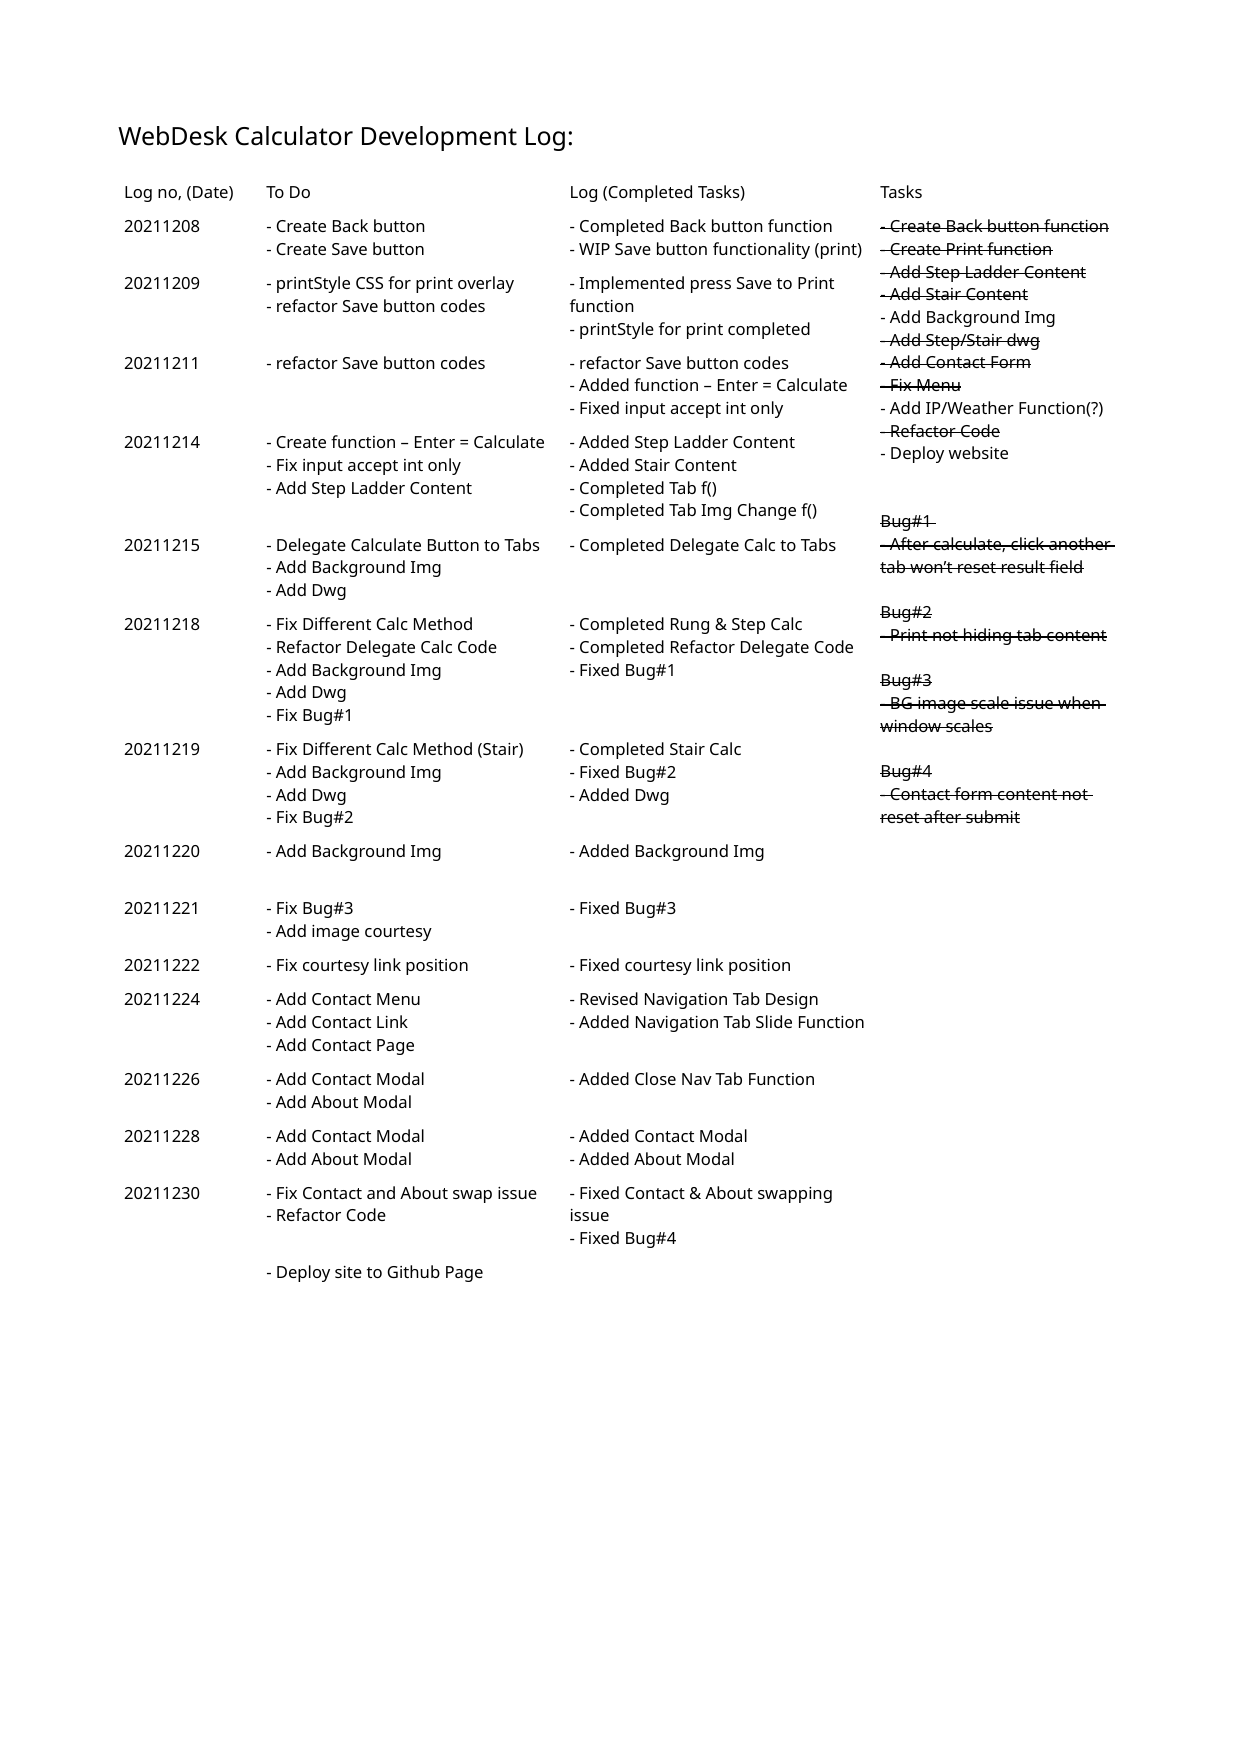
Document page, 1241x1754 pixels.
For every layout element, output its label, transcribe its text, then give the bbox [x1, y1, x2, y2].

table_cell - Delegate Calculate Button to Tabs - Add Background Img - Add Dwg [260, 528, 564, 607]
table_cell 20211226 [118, 1062, 260, 1119]
table_cell 20211214 [118, 425, 260, 527]
table_cell - refactor Save button codes [260, 346, 564, 425]
table_cell 20211222 [118, 948, 260, 982]
table_cell - Implemented press Save to Print function - printStyle for print completed [564, 266, 874, 346]
table_cell - Completed Stair Calc - Fixed Bug#2 - Added Dwg [564, 732, 874, 834]
table_cell - Fix Different Calc Method (Stair) - Add Background Img - Add Dwg - Fix Bug#2 [260, 732, 564, 834]
table_cell [874, 1255, 1123, 1295]
table_cell 20211221 [118, 891, 260, 948]
table_cell - Added Background Img [564, 834, 874, 891]
table_cell - Fix courtesy link position [260, 948, 564, 982]
table_cell - Fixed Bug#3 [564, 891, 874, 948]
table_cell 20211230 [118, 1176, 260, 1255]
table_cell 20211228 [118, 1119, 260, 1176]
table_header Log (Completed Tasks) [564, 175, 874, 209]
table_cell 20211215 [118, 528, 260, 607]
table_cell - refactor Save button codes - Added function – Enter = Calculate - Fixed input accept int only [564, 346, 874, 425]
table_cell 20211220 [118, 834, 260, 891]
table_cell - Add Contact Modal - Add About Modal [260, 1062, 564, 1119]
table_cell - Create function – Enter = Calculate - Fix input accept int only - Add Step Ladder Content [260, 425, 564, 527]
table_cell 20211218 [118, 607, 260, 732]
table_cell [118, 1255, 260, 1295]
table_cell - Fixed courtesy link position [564, 948, 874, 982]
table_cell - Add Background Img [260, 834, 564, 891]
table_cell - Added Close Nav Tab Function [564, 1062, 874, 1119]
table_cell - Create Back button function - Create Print function - Add Step Ladder Content - Add Stair Content - Add Background Img - Add Step/Stair dwg - Add Contact Form - Fix Menu - Add IP/Weather Function(?) - Refactor Code - Deploy website Bug#1 - After calculate, click another tab won’t reset result field Bug#2 - Print not hiding tab content Bug#3 - BG image scale issue when window scales Bug#4 - Contact form content not reset after submit [874, 209, 1123, 1255]
table_cell 20211208 [118, 209, 260, 266]
table_cell - Add Contact Menu - Add Contact Link - Add Contact Page [260, 982, 564, 1062]
table_cell - Deploy site to Github Page [260, 1255, 564, 1295]
table_cell - Added Contact Modal - Added About Modal [564, 1119, 874, 1176]
table_cell - Completed Delegate Calc to Tabs [564, 528, 874, 607]
table_cell - Fix Contact and About swap issue - Refactor Code [260, 1176, 564, 1255]
table_header To Do [260, 175, 564, 209]
table_cell - Create Back button - Create Save button [260, 209, 564, 266]
table_cell 20211224 [118, 982, 260, 1062]
table_cell - printStyle CSS for print overlay - refactor Save button codes [260, 266, 564, 346]
table_cell 20211209 [118, 266, 260, 346]
text WebDesk Calculator Development Log: [118, 118, 1122, 152]
table_cell - Fix Bug#3 - Add image courtesy [260, 891, 564, 948]
table_header Log no, (Date) [118, 175, 260, 209]
table_cell - Added Step Ladder Content - Added Stair Content - Completed Tab f() - Completed Tab Img Change f() [564, 425, 874, 527]
table_cell [564, 1255, 874, 1295]
table_cell - Completed Back button function - WIP Save button functionality (print) [564, 209, 874, 266]
table_cell - Revised Navigation Tab Design - Added Navigation Tab Slide Function [564, 982, 874, 1062]
table_cell - Fixed Contact & About swapping issue - Fixed Bug#4 [564, 1176, 874, 1255]
table_cell 20211219 [118, 732, 260, 834]
table_cell 20211211 [118, 346, 260, 425]
table_cell - Fix Different Calc Method - Refactor Delegate Calc Code - Add Background Img - Add Dwg - Fix Bug#1 [260, 607, 564, 732]
table_cell - Add Contact Modal - Add About Modal [260, 1119, 564, 1176]
table_cell - Completed Rung & Step Calc - Completed Refactor Delegate Code - Fixed Bug#1 [564, 607, 874, 732]
table_header Tasks [874, 175, 1123, 209]
